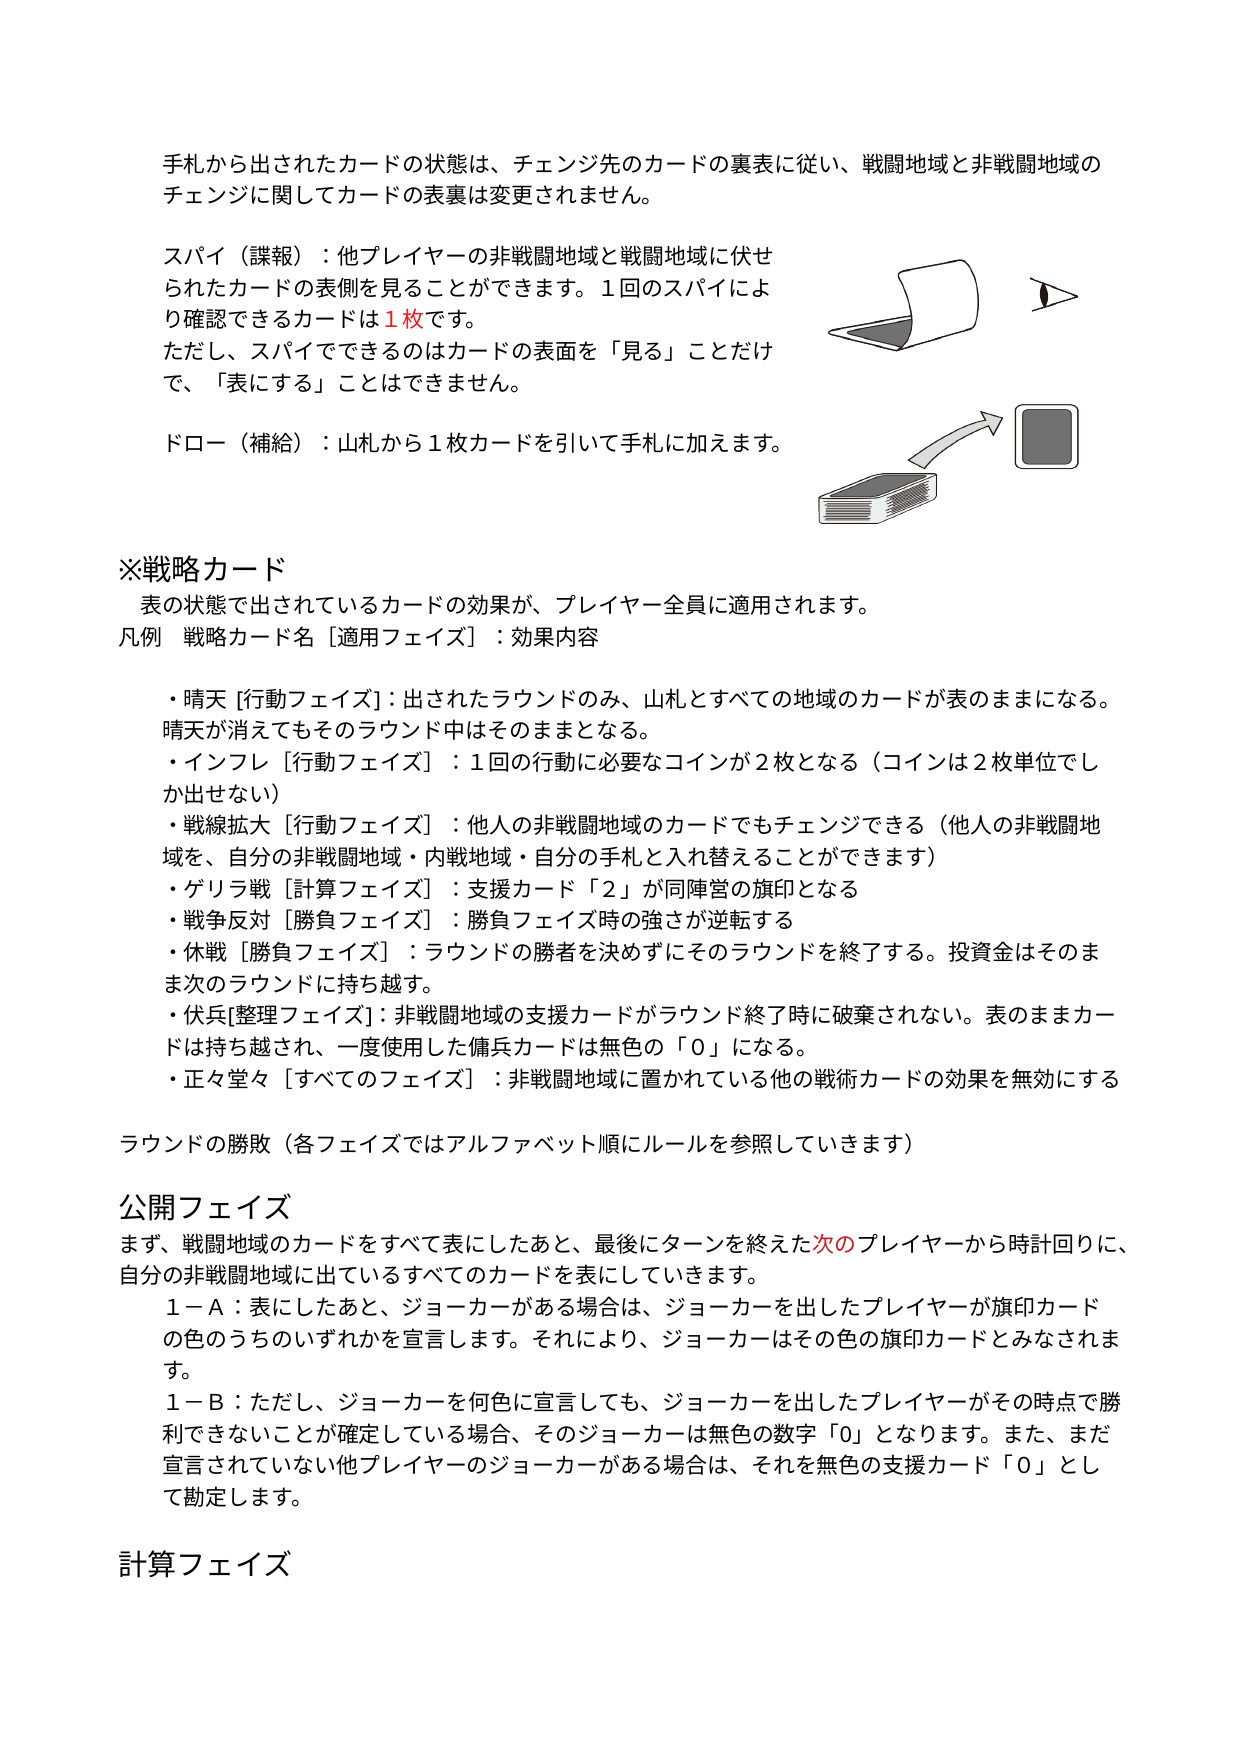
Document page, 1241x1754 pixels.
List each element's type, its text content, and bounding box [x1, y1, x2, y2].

text ・正々堂々［すべてのフェイズ］：非戦闘地域に置かれている他の戦術カードの効果を無効にする [162, 1062, 1122, 1093]
picture [790, 236, 1101, 381]
text ・伏兵[整理フェイズ]：非戦闘地域の支援カードがラウンド終了時に破棄されない。表のままカードは持ち越され、一度使用した傭兵カードは無色の「０」になる。 [162, 998, 1122, 1062]
picture [807, 398, 1104, 531]
text 凡例 戦略カード名［適用フェイズ］：効果内容 [118, 620, 1122, 652]
text ラウンドの勝敗（各フェイズではアルファベット順にルールを参照していきます） [118, 1127, 1122, 1159]
text 表の状態で出されているカードの効果が、プレイヤー全員に適用されます。 [118, 588, 1122, 620]
text ・戦争反対［勝負フェイズ］：勝負フェイズ時の強さが逆転する [162, 903, 1122, 935]
text [1101, 239, 1122, 334]
text ・インフレ［行動フェイズ］：１回の行動に必要なコインが２枚となる（コインは２枚単位でしか出せない） [162, 745, 1122, 808]
text 計算フェイズ [118, 1542, 1122, 1584]
text スパイ（諜報）：他プレイヤーの非戦闘地域と戦闘地域に伏せられたカードの表側を見ることができます。１回のスパイにより確認できるカードは１枚です。 [162, 239, 790, 334]
text １－Ａ：表にしたあと、ジョーカーがある場合は、ジョーカーを出したプレイヤーが旗印カードの色のうちのいずれかを宣言します。それにより、ジョーカーはその色の旗印カードとみなされます。 [162, 1290, 1122, 1385]
text ※戦略カード [118, 546, 1122, 588]
text 公開フェイズ [118, 1184, 1122, 1227]
text 手札から出されたカードの状態は、チェンジ先のカードの裏表に従い、戦闘地域と非戦闘地域のチェンジに関してカードの表裏は変更されません。 [162, 147, 1122, 210]
text ・晴天 [行動フェイズ]：出されたラウンドのみ、山札とすべての地域のカードが表のままになる。晴天が消えてもそのラウンド中はそのままとなる。 [162, 682, 1122, 745]
text ・休戦［勝負フェイズ］：ラウンドの勝者を決めずにそのラウンドを終了する。投資金はそのまま次のラウンドに持ち越す。 [162, 935, 1122, 998]
text ・ゲリラ戦［計算フェイズ］：支援カード「２」が同陣営の旗印となる [162, 872, 1122, 903]
text １－Ｂ：ただし、ジョーカーを何色に宣言しても、ジョーカーを出したプレイヤーがその時点で勝利できないことが確定している場合、そのジョーカーは無色の数字「0」となります。また、まだ宣言されていない他プレイヤーのジョーカーがある場合は、それを無色の支援カード「０」として勘定します。 [162, 1385, 1122, 1512]
text まず、戦闘地域のカードをすべて表にしたあと、最後にターンを終えた次のプレイヤーから時計回りに、自分の非戦闘地域に出ているすべてのカードを表にしていきます。 [118, 1227, 1122, 1290]
text ただし、スパイでできるのはカードの表面を「見る」ことだけで、「表にする」ことはできません。 [162, 334, 1122, 397]
text ドロー（補給）：山札から１枚カードを引いて手札に加えます。 [162, 426, 807, 458]
text ・戦線拡大［行動フェイズ］：他人の非戦闘地域のカードでもチェンジできる（他人の非戦闘地域を、自分の非戦闘地域・内戦地域・自分の手札と入れ替えることができます） [162, 808, 1122, 872]
